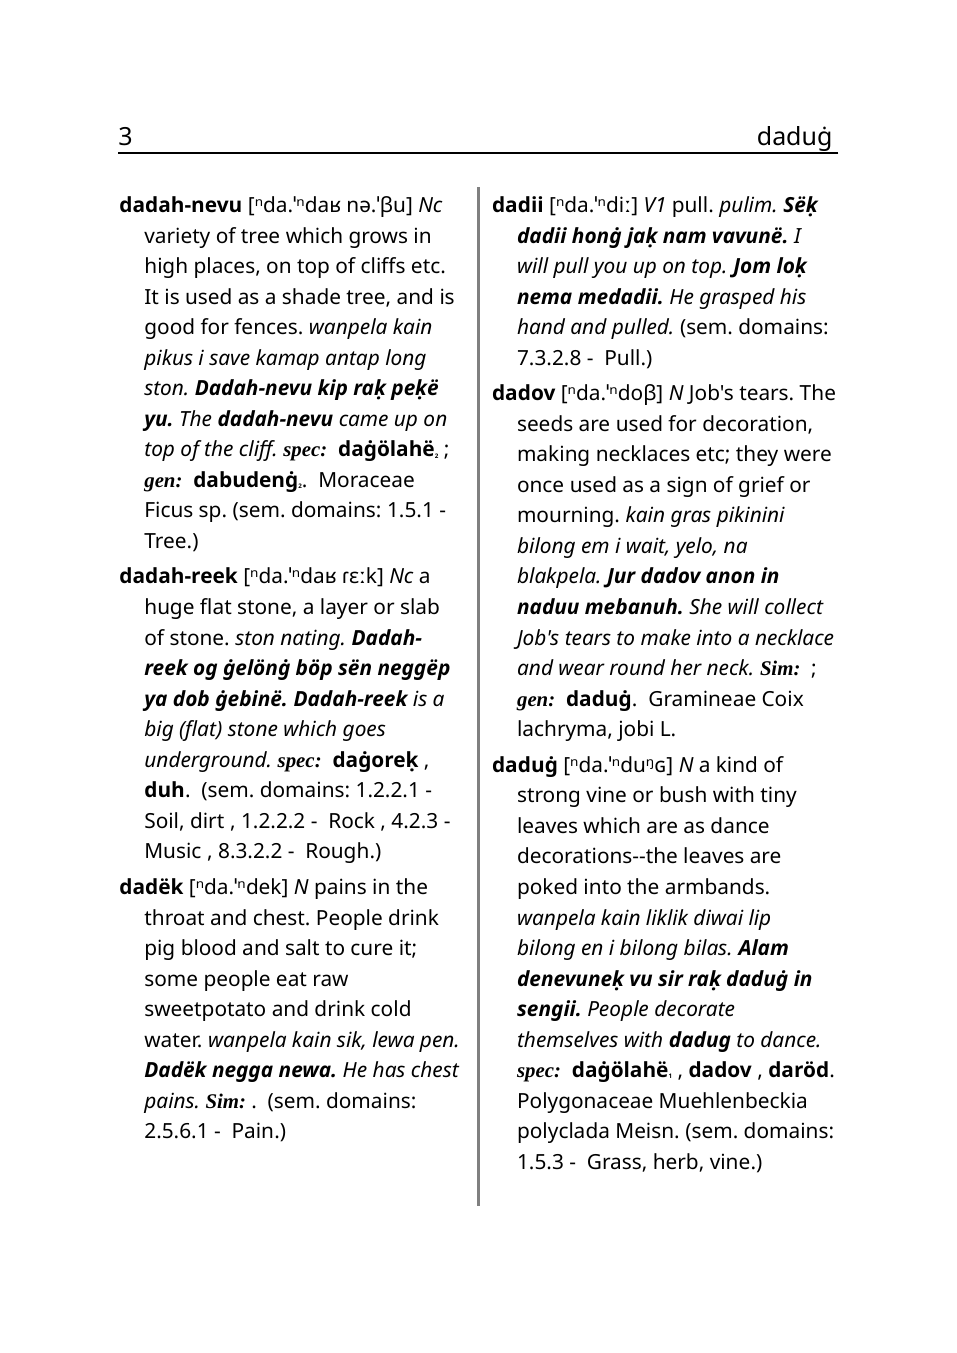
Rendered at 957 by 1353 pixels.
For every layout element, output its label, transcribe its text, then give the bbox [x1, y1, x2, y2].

text dadah-reek [ⁿda.ˈⁿdaʁ ɾɛːk] Nc a huge flat stone, a layer or slab of stone. ston nating. Dadah-reek og ġelönġ böp sën neggëp ya dob ġebinë. Dadah-reek is a big (flat) stone which goes underground. spec: daġoreḳ , duh. (sem. domains: 1.2.2.1 - Soil, dirt , 1.2.2.2 - Rock , 4.2.3 - Music , 8.3.2.2 - Rough.) [119, 558, 465, 869]
text daduġ [ⁿda.ˈⁿduᵑɢ] N a kind of strong vine or bush with tiny leaves which are as dance decorations--the leaves are poked into the armbands. wanpela kain liklik diwai lip bilong en i bilong bilas. Alam denevuneḳ vu sir raḳ daduġ in sengii. People decorate themselves with dadug to dance. spec: daġölahë1 , dadov , daröd. Polygonaceae Muehlenbeckia polyclada Meisn. (sem. domains: 1.5.3 - Grass, herb, vine.) [492, 747, 837, 1179]
text dadii [ⁿda.ˈⁿdiː] V1 pull. pulim. Sëḳ dadii honġ jaḳ nam vavunë. I will pull you up on top. Jom loḳ nema medadii. He grasped his hand and pulled. (sem. domains: 7.3.2.8 - Pull.) [492, 188, 837, 375]
text dadah-nevu [ⁿda.ˈⁿdaʁ nə.ˈβu] Nc variety of tree which grows in high places, on top of cliffs etc. It is used as a shade tree, and is good for fences. wanpela kain pikus i save kamap antap long ston. Dadah-nevu kip raḳ peḳë yu. The dadah-nevu came up on top of the cliff. spec: daġölahë2 ; gen: dabudenġ2. Moraceae Ficus sp. (sem. domains: 1.5.1 - Tree.) [119, 188, 465, 558]
text dadëk [ⁿda.ˈⁿdek] N pains in the throat and chest. People drink pig blood and salt to cure it; some people eat raw sweetpotato and drink cold water. wanpela kain sik, lewa pen. Dadëk negga newa. He has chest pains. Sim: . (sem. domains: 2.5.6.1 - Pain.) [119, 869, 465, 1149]
text dadov [ⁿda.ˈⁿdoβ] N Job's tears. The seeds are used for decoration, making necklaces etc; they were once used as a sign of grief or mourning. kain gras pikinini bilong em i wait, yelo, na blakpela. Jur dadov anon in naduu mebanuh. She will collect Job's tears to make into a necklace and wear round her neck. Sim: ; gen: daduġ. Gramineae Coix lachryma, jobi L. [492, 375, 837, 747]
